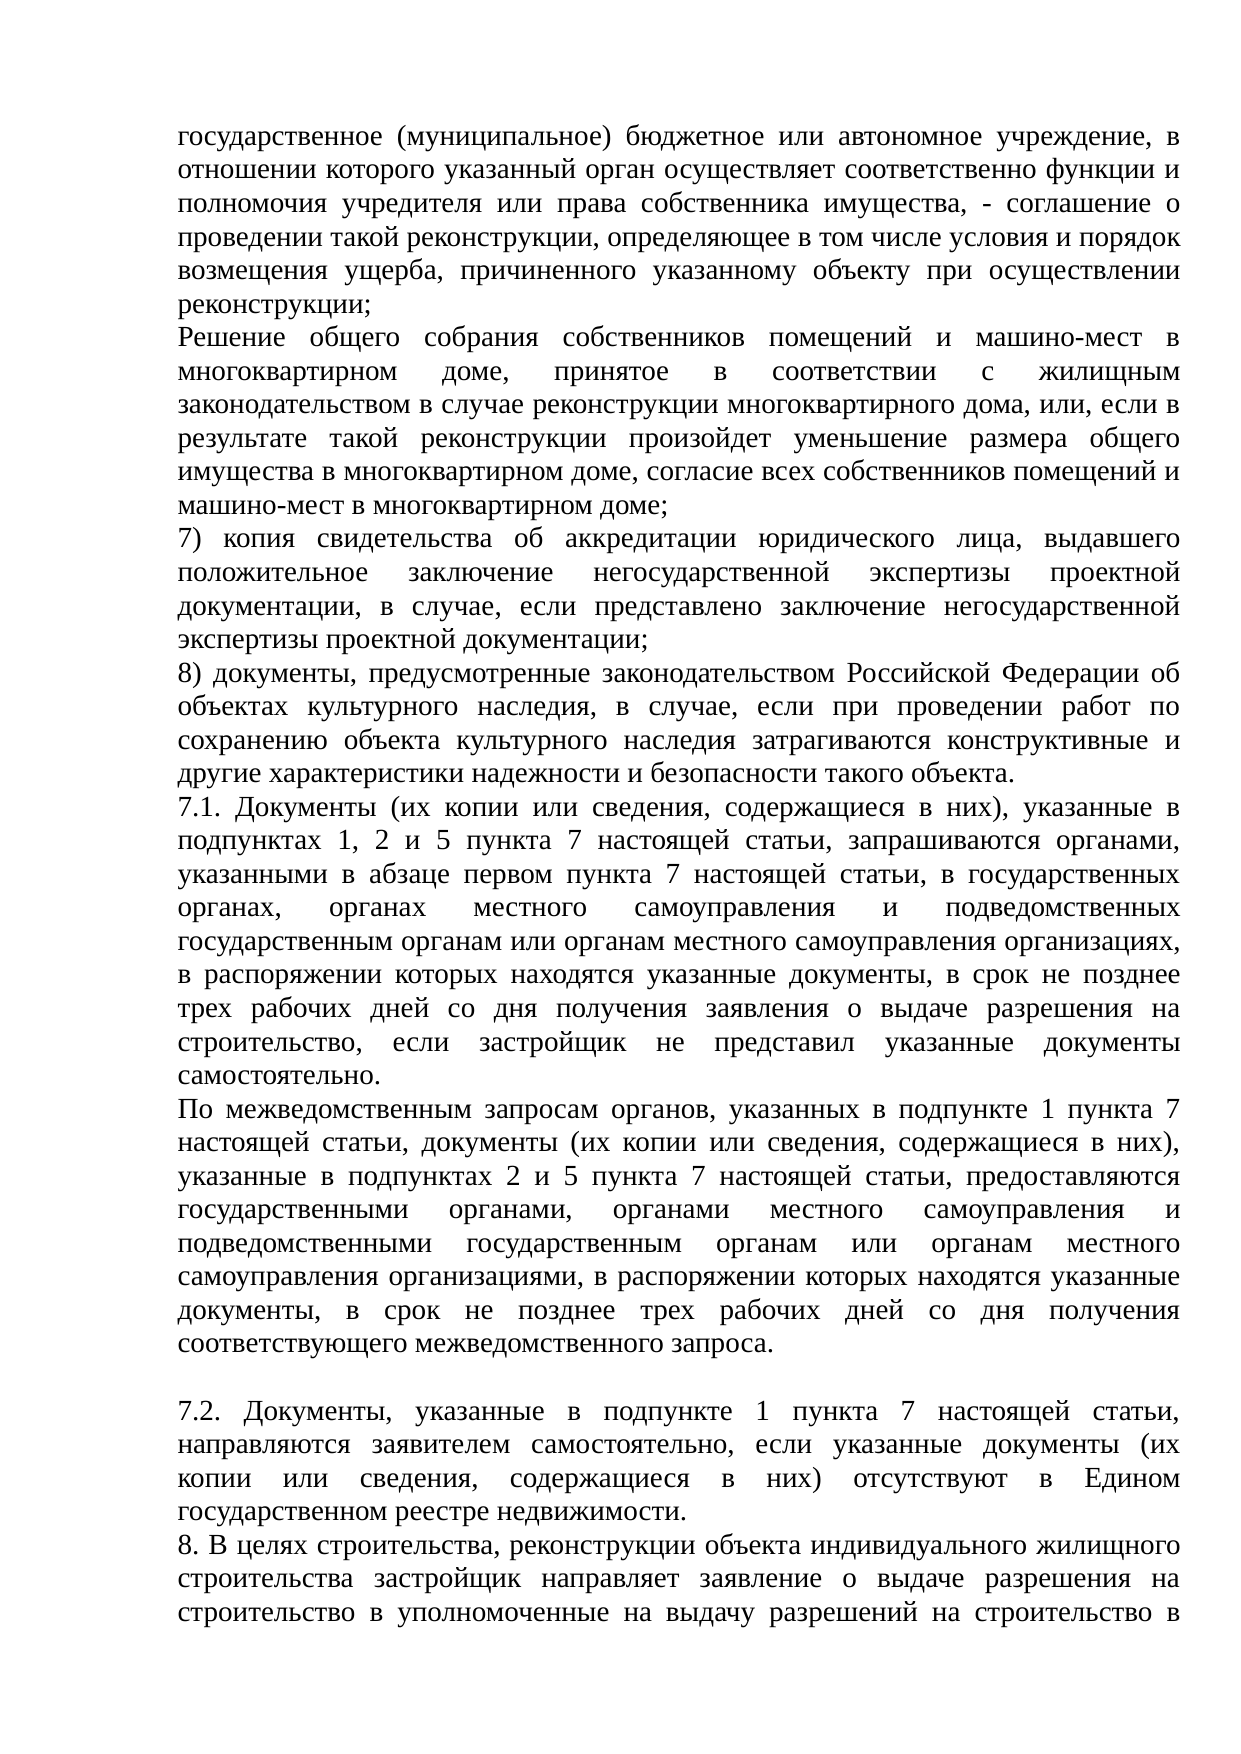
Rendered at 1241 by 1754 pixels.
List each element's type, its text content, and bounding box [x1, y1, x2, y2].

text 8) документы, предусмотренные законодательством Российской Федерации об объектах культурного наследия, в случае, если при проведении работ по сохранению объекта культурного наследия затрагиваются конструктивные и другие характеристики надежности и безопасности такого объекта. [177, 655, 1181, 789]
text По межведомственным запросам органов, указанных в подпункте 1 пункта 7 настоящей статьи, документы (их копии или сведения, содержащиеся в них), указанные в подпунктах 2 и 5 пункта 7 настоящей статьи, предоставляются государственными органами, органами местного самоуправления и подведомственными государственным органам или органам местного самоуправления организациями, в распоряжении которых находятся указанные документы, в срок не позднее трех рабочих дней со дня получения соответствующего межведомственного запроса. [177, 1091, 1181, 1359]
text 7.2. Документы, указанные в подпункте 1 пункта 7 настоящей статьи, направляются заявителем самостоятельно, если указанные документы (их копии или сведения, содержащиеся в них) отсутствуют в Едином государственном реестре недвижимости. [177, 1393, 1181, 1527]
text 7) копия свидетельства об аккредитации юридического лица, выдавшего положительное заключение негосударственной экспертизы проектной документации, в случае, если представлено заключение негосударственной экспертизы проектной документации; [177, 521, 1181, 655]
text 8. В целях строительства, реконструкции объекта индивидуального жилищного строительства застройщик направляет заявление о выдаче разрешения на строительство в уполномоченные на выдачу разрешений на строительство в [177, 1527, 1181, 1627]
text государственное (муниципальное) бюджетное или автономное учреждение, в отношении которого указанный орган осуществляет соответственно функции и полномочия учредителя или права собственника имущества, - соглашение о проведении такой реконструкции, определяющее в том числе условия и порядок возмещения ущерба, причиненного указанному объекту при осуществлении реконструкции; [177, 118, 1181, 319]
text Решение общего собрания собственников помещений и машино-мест в многоквартирном доме, принятое в соответствии с жилищным законодательством в случае реконструкции многоквартирного дома, или, если в результате такой реконструкции произойдет уменьшение размера общего имущества в многоквартирном доме, согласие всех собственников помещений и машино-мест в многоквартирном доме; [177, 319, 1181, 521]
text 7.1. Документы (их копии или сведения, содержащиеся в них), указанные в подпунктах 1, 2 и 5 пункта 7 настоящей статьи, запрашиваются органами, указанными в абзаце первом пункта 7 настоящей статьи, в государственных органах, органах местного самоуправления и подведомственных государственным органам или органам местного самоуправления организациях, в распоряжении которых находятся указанные документы, в срок не позднее трех рабочих дней со дня получения заявления о выдаче разрешения на строительство, если застройщик не представил указанные документы самостоятельно. [177, 789, 1181, 1091]
